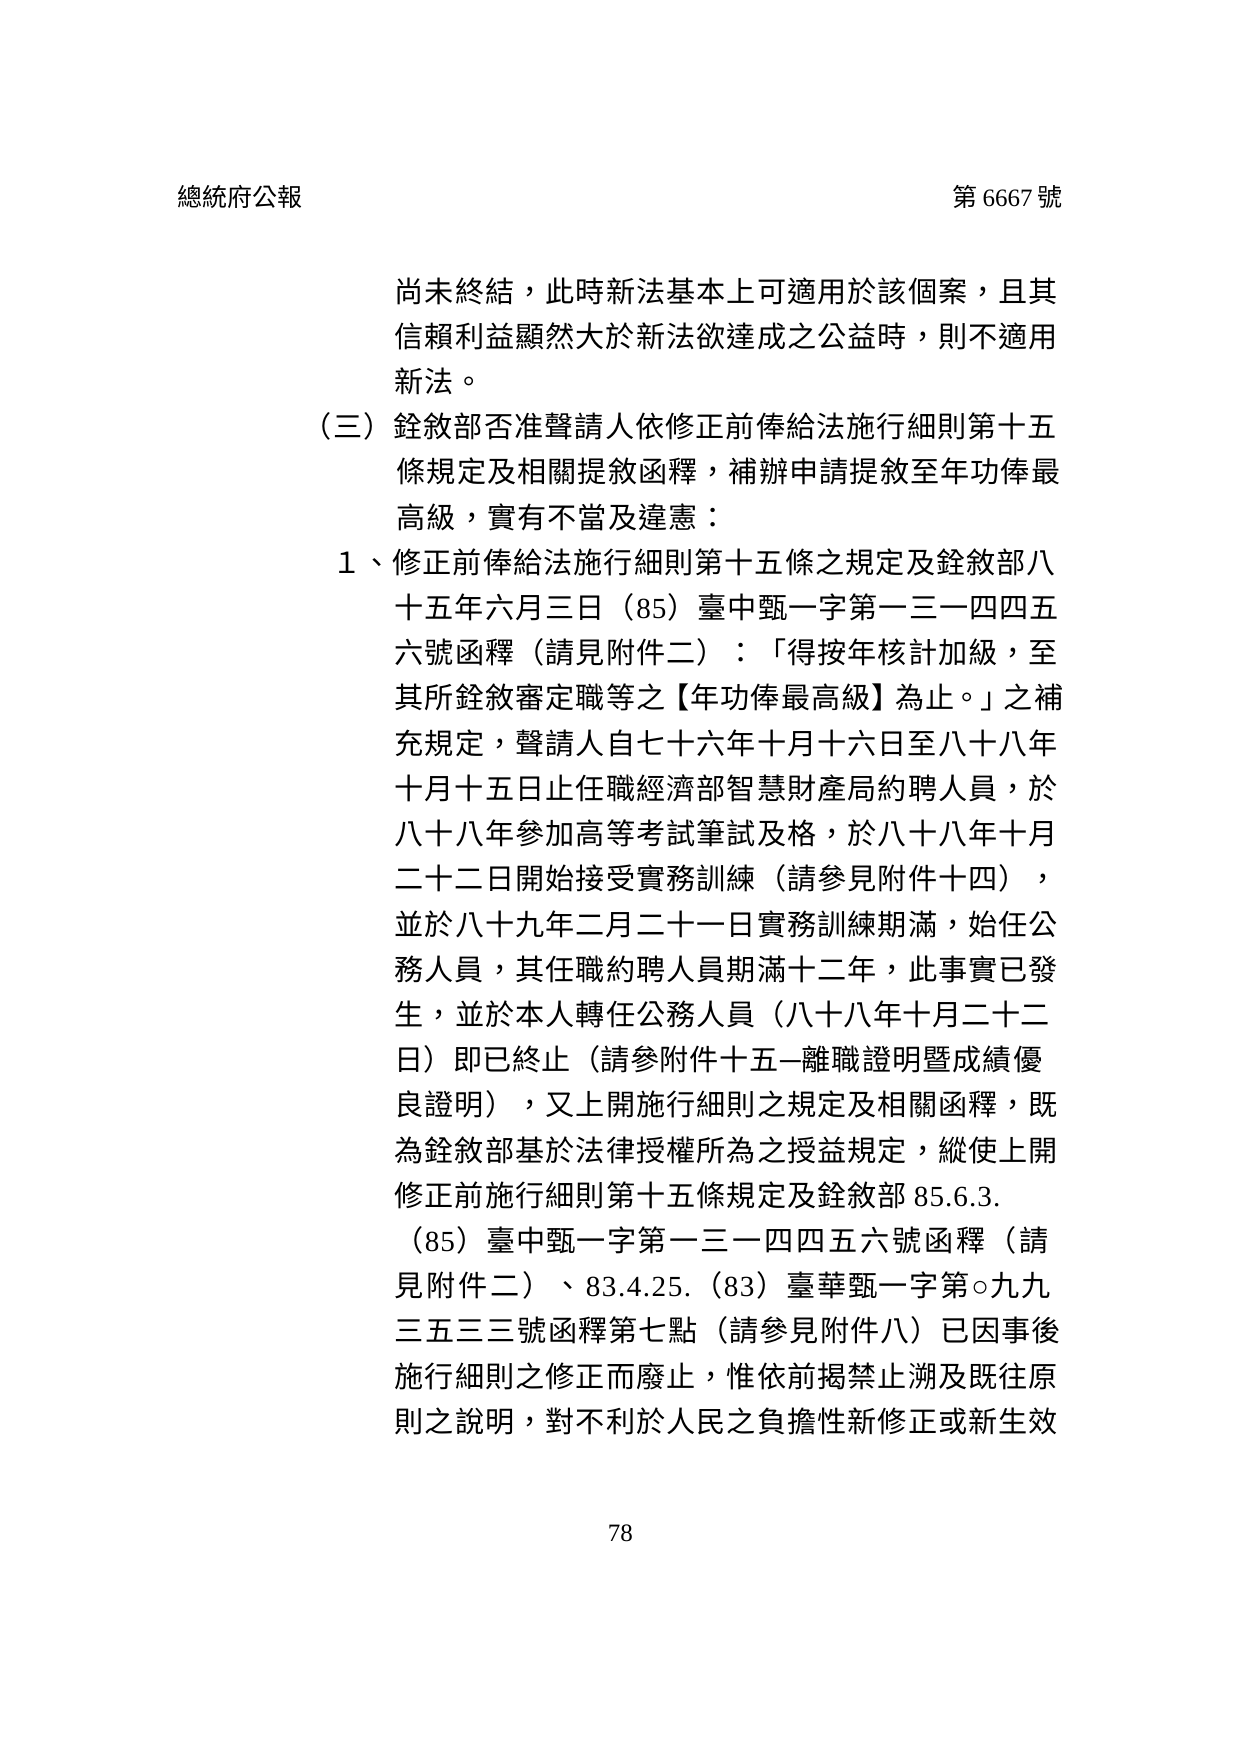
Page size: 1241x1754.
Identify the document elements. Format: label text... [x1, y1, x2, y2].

text １、修正前俸給法施行細則第十五條之規定及銓敘部八十五年六月三日（85）臺中甄一字第一三一四四五六號函釋（請見附件二）：「得按年核計加級，至其所銓敘審定職等之【年功俸最高級】為止。」之補充規定，聲請人自七十六年十月十六日至八十八年十月十五日止任職經濟部智慧財產局約聘人員，於八十八年參加高等考試筆試及格，於八十八年十月二十二日開始接受實務訓練（請參見附件十四），並於八十九年二月二十一日實務訓練期滿，始任公務人員，其任職約聘人員期滿十二年，此事實已發生，並於本人轉任公務人員（八十八年十月二十二日）即已終止（請參附件十五─離職證明暨成績優良證明），又上開施行細則之規定及相關函釋，既為銓敘部基於法律授權所為之授益規定，縱使上開修正前施行細則第十五條規定及銓敘部85.6.3.（85）臺中甄一字第一三一四四五六號函釋（請見附件二）、83.4.25.（83）臺華甄一字第○九九三五三三號函釋第七點（請參見附件八）已因事後施行細則之修正而廢止，惟依前揭禁止溯及既往原則之說明，對不利於人民之負擔性新修正或新生效 [332, 537, 1063, 1441]
text 尚未終結，此時新法基本上可適用於該個案，且其信賴利益顯然大於新法欲達成之公益時，則不適用新法。 [332, 266, 1063, 401]
text （三）銓敘部否准聲請人依修正前俸給法施行細則第十五條規定及相關提敘函釋，補辦申請提敘至年功俸最高級，實有不當及違憲： [303, 401, 1063, 537]
